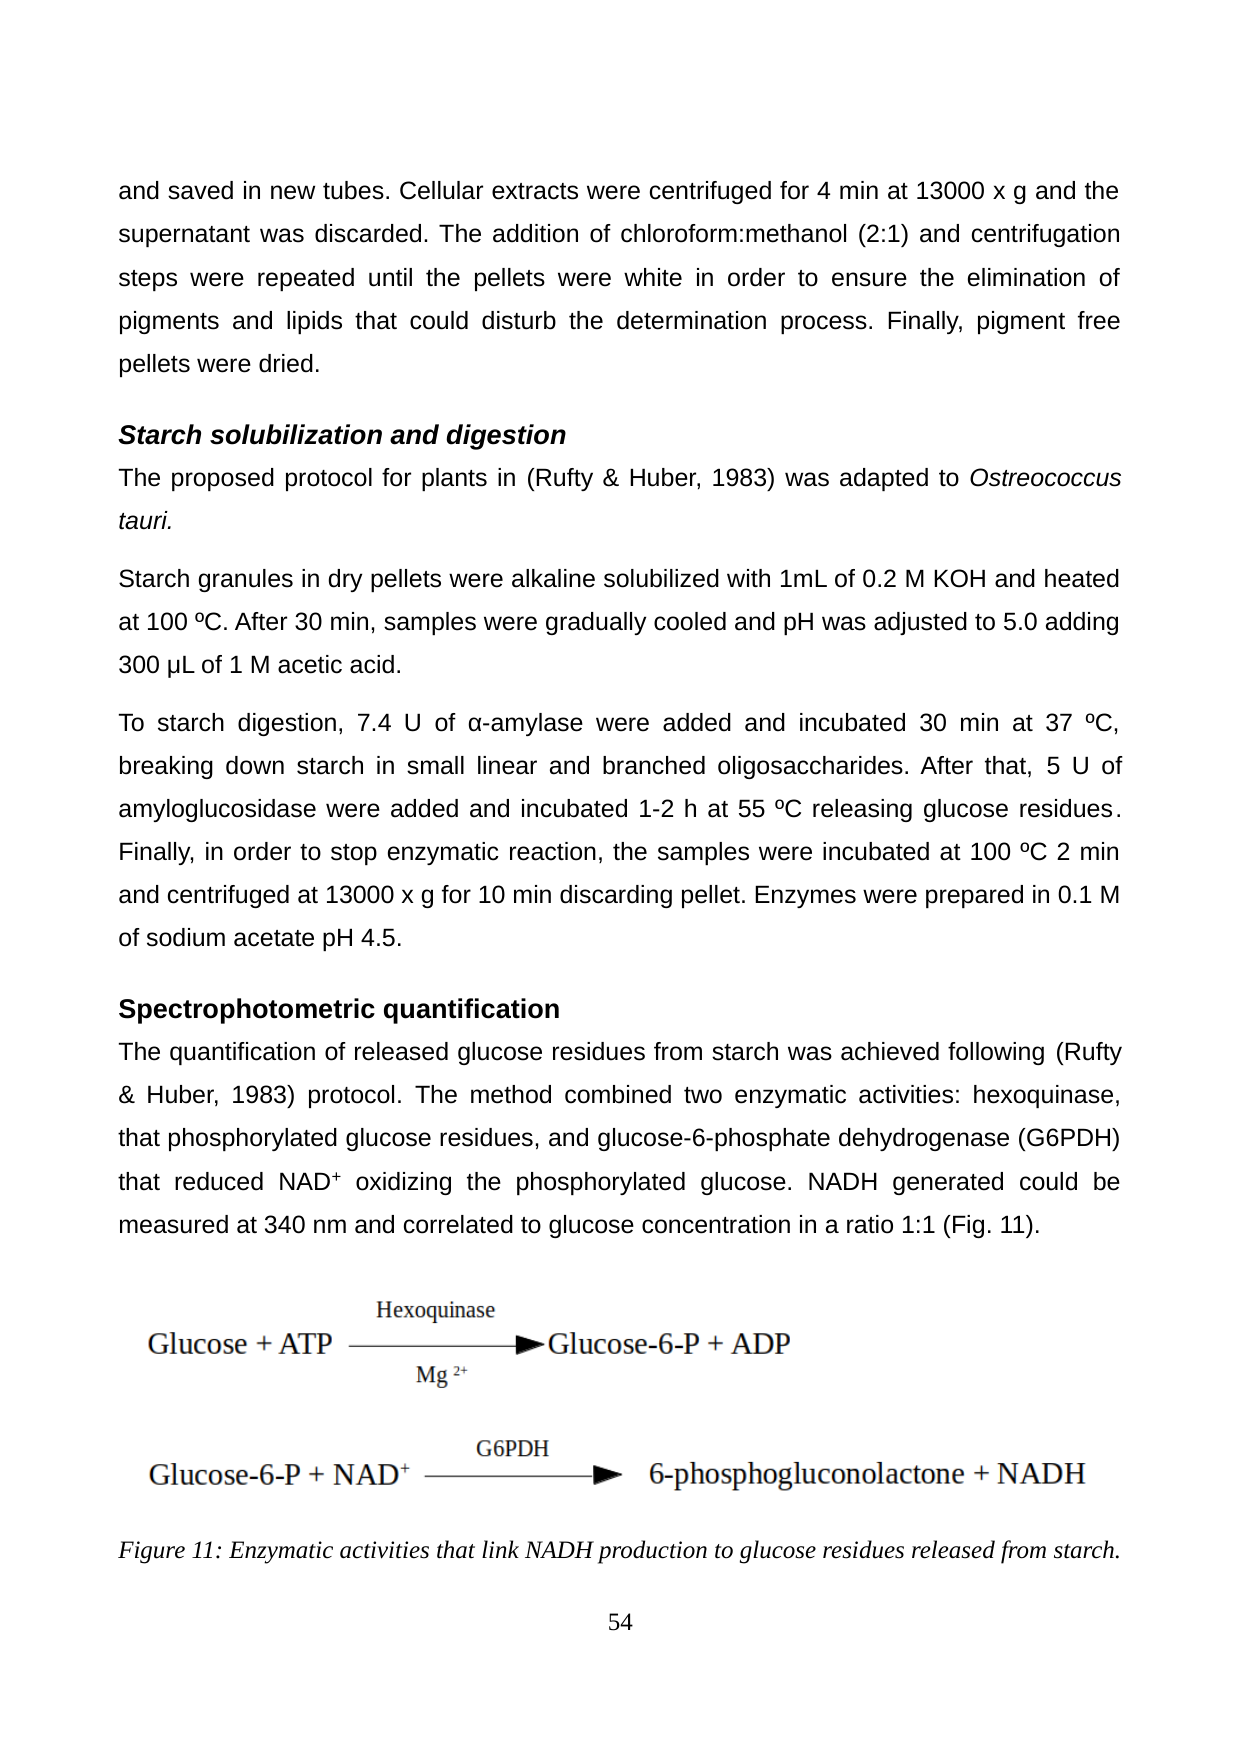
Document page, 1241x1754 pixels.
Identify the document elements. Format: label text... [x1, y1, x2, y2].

text Figure 11: Enzymatic activities that link NADH production to glucose residues released from starch. [118, 1536, 1122, 1564]
subtitle Starch solubilization and digestion [118, 419, 1122, 450]
text To starch digestion, 7.4 U of α-amylase were added and incubated 30 min at 37 ºC, breaking down starch in small linear and branched oligosaccharides. After that, 5 U of amyloglucosidase were added and incubated 1-2 h at 55 ºC releasing glucose residues. Finally, in order to stop enzymatic reaction, the samples were incubated at 100 ºC 2 min and centrifuged at 13000 x g for 10 min discarding pellet. Enzymes were prepared in 0.1 M of sodium acetate pH 4.5. [118, 708, 1122, 952]
text The proposed protocol for plants in (Rufty & Huber, 1983)⁠ was adapted to Ostreococcus tauri. [118, 463, 1122, 535]
text Starch granules in dry pellets were alkaline solubilized with 1mL of 0.2 M KOH and heated at 100 ºC. After 30 min, samples were gradually cooled and pH was adjusted to 5.0 adding 300 μL of 1 M acetic acid. [118, 564, 1122, 679]
subtitle Spectrophotometric quantification [118, 993, 1122, 1025]
text and saved in new tubes. Cellular extracts were centrifuged for 4 min at 13000 x g and the supernatant was discarded. The addition of chloroform:methanol (2:1) and centrifugation steps were repeated until the pellets were white in order to ensure the elimination of pigments and lipids that could disturb the determination process. Finally, pigment free pellets were dried. [118, 176, 1122, 378]
text The quantification of released glucose residues from starch was achieved following (Rufty & Huber, 1983)⁠ protocol. The method combined two enzymatic activities: hexoquinase, that phosphorylated glucose residues, and glucose-6-phosphate dehydrogenase (G6PDH) that reduced NAD+ oxidizing the phosphorylated glucose. NADH generated could be measured at 340 nm and correlated to glucose concentration in a ratio 1:1 (Fig. 11). [118, 1037, 1122, 1238]
picture [118, 1281, 1123, 1536]
